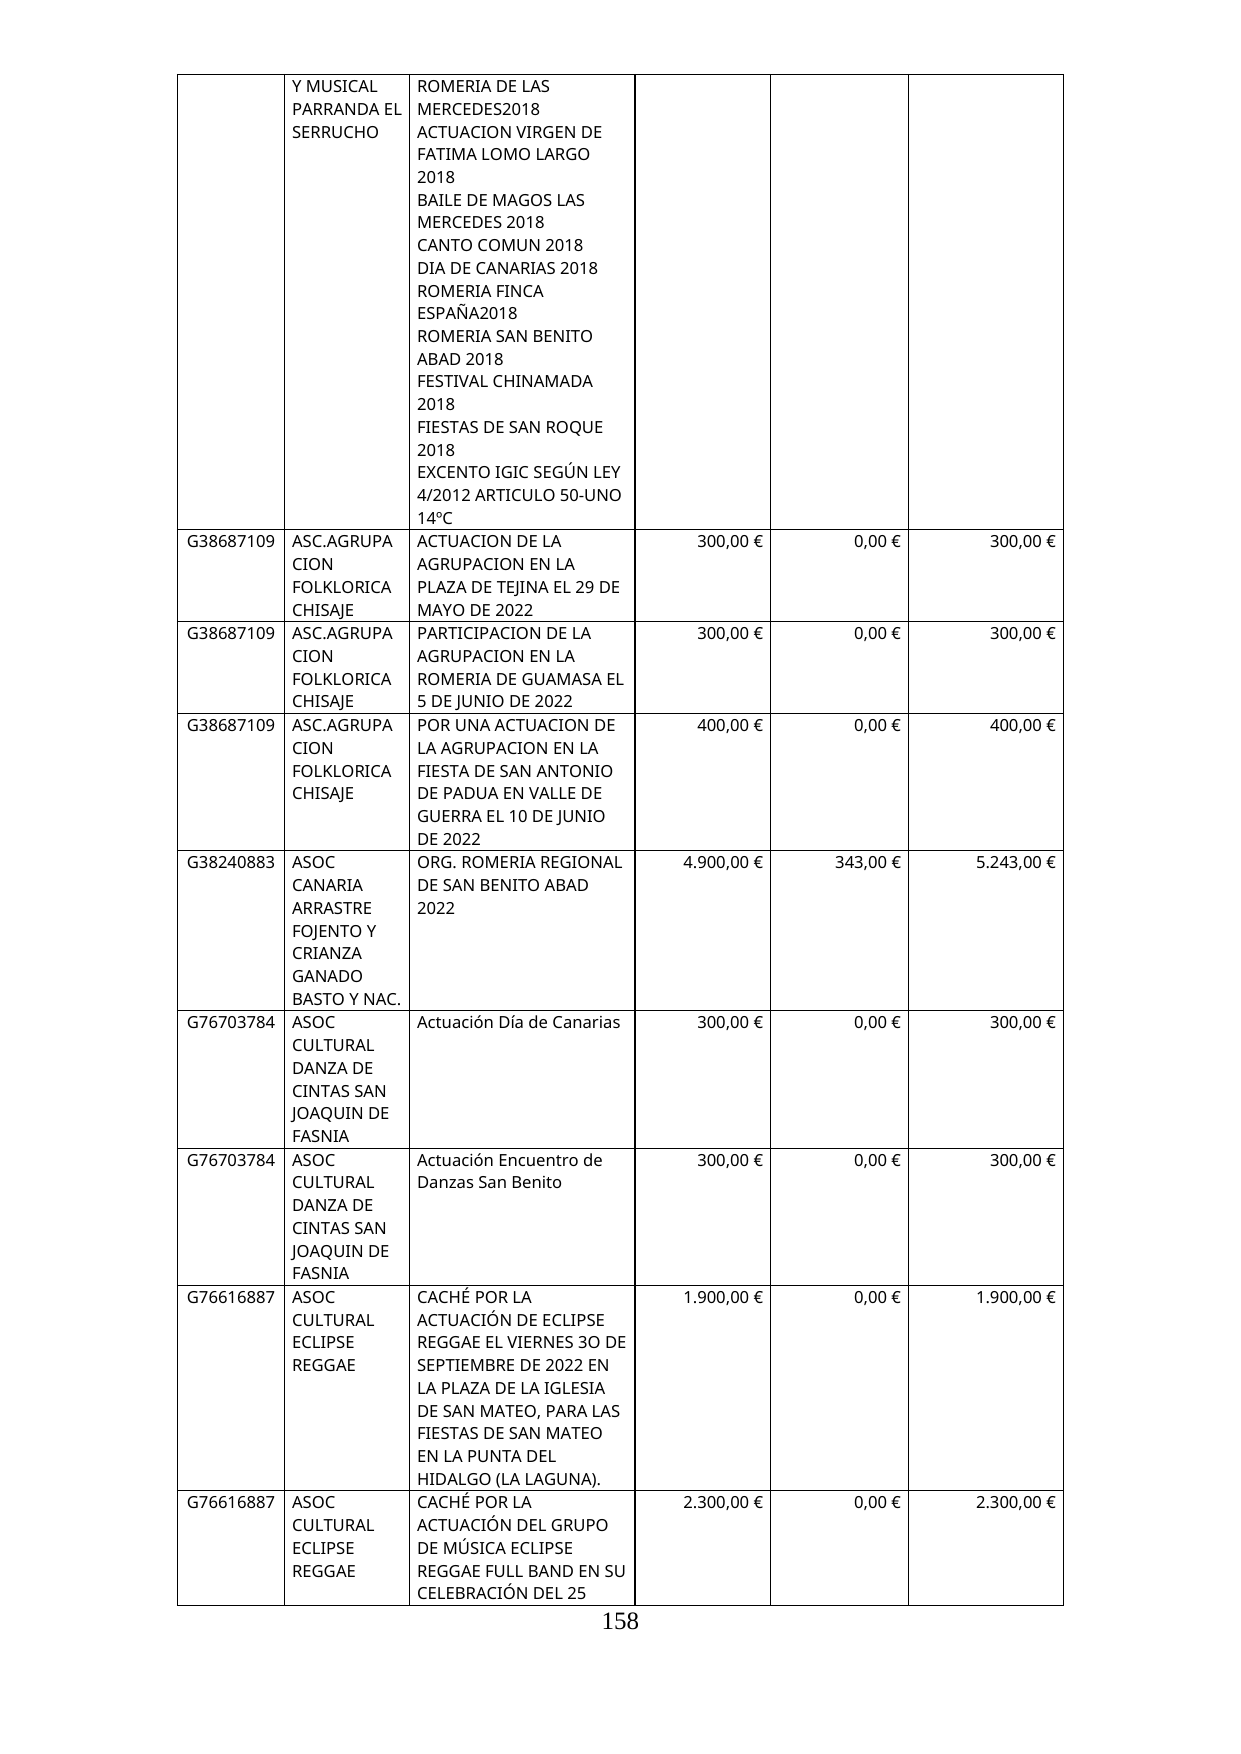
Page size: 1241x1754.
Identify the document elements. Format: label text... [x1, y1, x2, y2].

table_cell 0,00 € [771, 622, 908, 713]
table_cell G38687109 [178, 714, 284, 850]
table_cell 0,00 € [771, 1286, 908, 1490]
table_cell ASC.AGRUPACION FOLKLORICA CHISAJE [285, 622, 409, 713]
table_cell ACTUACION DE LA AGRUPACION EN LA PLAZA DE TEJINA EL 29 DE MAYO DE 2022 [410, 530, 634, 621]
table_cell Y MUSICAL PARRANDA EL SERRUCHO [285, 75, 409, 529]
table_cell G38687109 [178, 530, 284, 621]
table_cell 300,00 € [909, 1011, 1063, 1147]
table_cell 300,00 € [909, 1149, 1063, 1285]
table_cell CACHÉ POR LA ACTUACIÓN DE ECLIPSE REGGAE EL VIERNES 3O DE SEPTIEMBRE DE 2022 EN LA PLAZA DE LA IGLESIA DE SAN MATEO, PARA LAS FIESTAS DE SAN MATEO EN LA PUNTA DEL HIDALGO (LA LAGUNA). [410, 1286, 634, 1490]
table_cell Actuación Día de Canarias [410, 1011, 634, 1147]
table_cell 343,00 € [771, 851, 908, 1010]
table_cell POR UNA ACTUACION DE LA AGRUPACION EN LA FIESTA DE SAN ANTONIO DE PADUA EN VALLE DE GUERRA EL 10 DE JUNIO DE 2022 [410, 714, 634, 850]
table_cell PARTICIPACION DE LA AGRUPACION EN LA ROMERIA DE GUAMASA EL 5 DE JUNIO DE 2022 [410, 622, 634, 713]
table_cell 1.900,00 € [909, 1286, 1063, 1490]
table_cell 300,00 € [909, 530, 1063, 621]
table_cell 0,00 € [771, 714, 908, 850]
table_cell 0,00 € [771, 1149, 908, 1285]
table_cell ASOC CANARIA ARRASTRE FOJENTO Y CRIANZA GANADO BASTO Y NAC. [285, 851, 409, 1010]
table_cell 0,00 € [771, 1491, 908, 1605]
table_cell ASOC CULTURAL ECLIPSE REGGAE [285, 1286, 409, 1490]
table_cell 300,00 € [909, 622, 1063, 713]
table_cell 2.300,00 € [636, 1491, 770, 1605]
table_cell ASC.AGRUPACION FOLKLORICA CHISAJE [285, 714, 409, 850]
table_cell 300,00 € [636, 530, 770, 621]
table_cell [636, 75, 770, 529]
table_cell ROMERIA DE LAS MERCEDES2018 ACTUACION VIRGEN DE FATIMA LOMO LARGO 2018 BAILE DE MAGOS LAS MERCEDES 2018 CANTO COMUN 2018 DIA DE CANARIAS 2018 ROMERIA FINCA ESPAÑA2018 ROMERIA SAN BENITO ABAD 2018 FESTIVAL CHINAMADA 2018 FIESTAS DE SAN ROQUE 2018 EXCENTO IGIC SEGÚN LEY 4/2012 ARTICULO 50-UNO 14ºC [410, 75, 634, 529]
table_cell ASC.AGRUPACION FOLKLORICA CHISAJE [285, 530, 409, 621]
table_cell 4.900,00 € [636, 851, 770, 1010]
table_cell 400,00 € [636, 714, 770, 850]
table_cell [771, 75, 908, 529]
table_cell G76616887 [178, 1491, 284, 1605]
table_cell 5.243,00 € [909, 851, 1063, 1010]
table_cell 0,00 € [771, 530, 908, 621]
table_cell ASOC CULTURAL DANZA DE CINTAS SAN JOAQUIN DE FASNIA [285, 1011, 409, 1147]
table_cell ASOC CULTURAL DANZA DE CINTAS SAN JOAQUIN DE FASNIA [285, 1149, 409, 1285]
table_cell CACHÉ POR LA ACTUACIÓN DEL GRUPO DE MÚSICA ECLIPSE REGGAE FULL BAND EN SU CELEBRACIÓN DEL 25 [410, 1491, 634, 1605]
table_cell 300,00 € [636, 1011, 770, 1147]
table_cell ASOC CULTURAL ECLIPSE REGGAE [285, 1491, 409, 1605]
table_cell [178, 75, 284, 529]
table_cell [909, 75, 1063, 529]
table_cell 1.900,00 € [636, 1286, 770, 1490]
table_cell 400,00 € [909, 714, 1063, 850]
table_cell G76703784 [178, 1149, 284, 1285]
table_cell 300,00 € [636, 622, 770, 713]
table_cell 2.300,00 € [909, 1491, 1063, 1605]
table_cell ORG. ROMERIA REGIONAL DE SAN BENITO ABAD 2022 [410, 851, 634, 1010]
table_cell G76703784 [178, 1011, 284, 1147]
table_cell G38687109 [178, 622, 284, 713]
table_cell G38240883 [178, 851, 284, 1010]
table_cell Actuación Encuentro de Danzas San Benito [410, 1149, 634, 1285]
table_cell G76616887 [178, 1286, 284, 1490]
table_cell 300,00 € [636, 1149, 770, 1285]
table_cell 0,00 € [771, 1011, 908, 1147]
